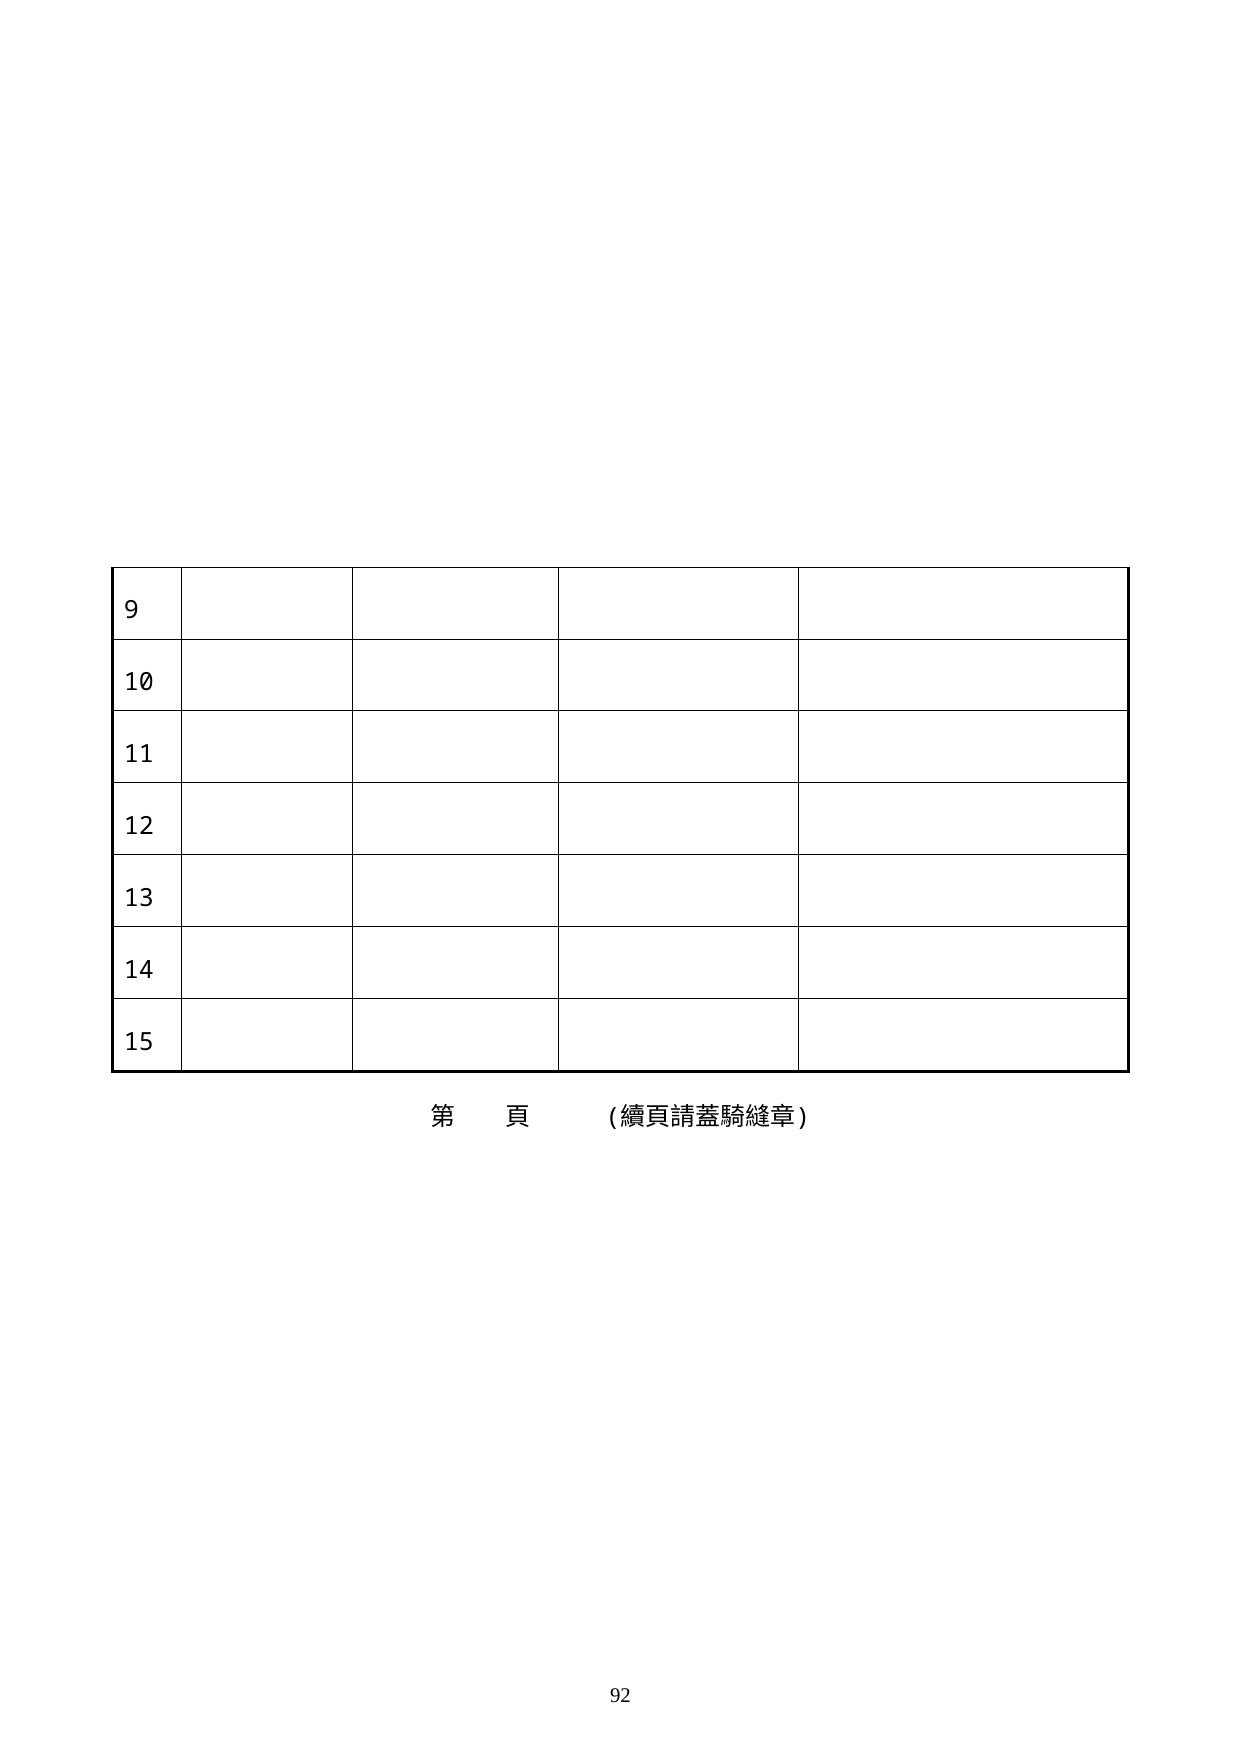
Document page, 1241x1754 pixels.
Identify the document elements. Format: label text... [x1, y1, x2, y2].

table_cell [559, 927, 798, 998]
table_cell [182, 568, 352, 638]
table_cell [799, 783, 1127, 854]
table_cell [353, 640, 558, 710]
table_cell 11 [114, 711, 181, 782]
table_cell [799, 927, 1127, 998]
table_cell [182, 855, 352, 926]
table_cell [353, 855, 558, 926]
table_cell [353, 927, 558, 998]
table_cell [559, 640, 798, 710]
table_cell 13 [114, 855, 181, 926]
table_cell 14 [114, 927, 181, 998]
table_cell [182, 711, 352, 782]
table_cell [182, 783, 352, 854]
table_cell [182, 640, 352, 710]
table_cell [353, 568, 558, 638]
table_cell [799, 568, 1127, 638]
table_cell 12 [114, 783, 181, 854]
table_cell [799, 999, 1127, 1070]
text 第 頁 (續頁請蓋騎縫章) [112, 1073, 1128, 1135]
table_cell [353, 711, 558, 782]
table_cell 9 [114, 568, 181, 638]
table_cell [182, 927, 352, 998]
table_cell [799, 855, 1127, 926]
table_cell 10 [114, 640, 181, 710]
table_cell [559, 711, 798, 782]
table_cell [353, 999, 558, 1070]
table_cell [799, 711, 1127, 782]
table_cell [799, 640, 1127, 710]
table_cell [559, 999, 798, 1070]
table_cell [182, 999, 352, 1070]
table_cell [559, 568, 798, 638]
table_cell [353, 783, 558, 854]
table_cell [559, 783, 798, 854]
table_cell 15 [114, 999, 181, 1070]
table_cell [559, 855, 798, 926]
